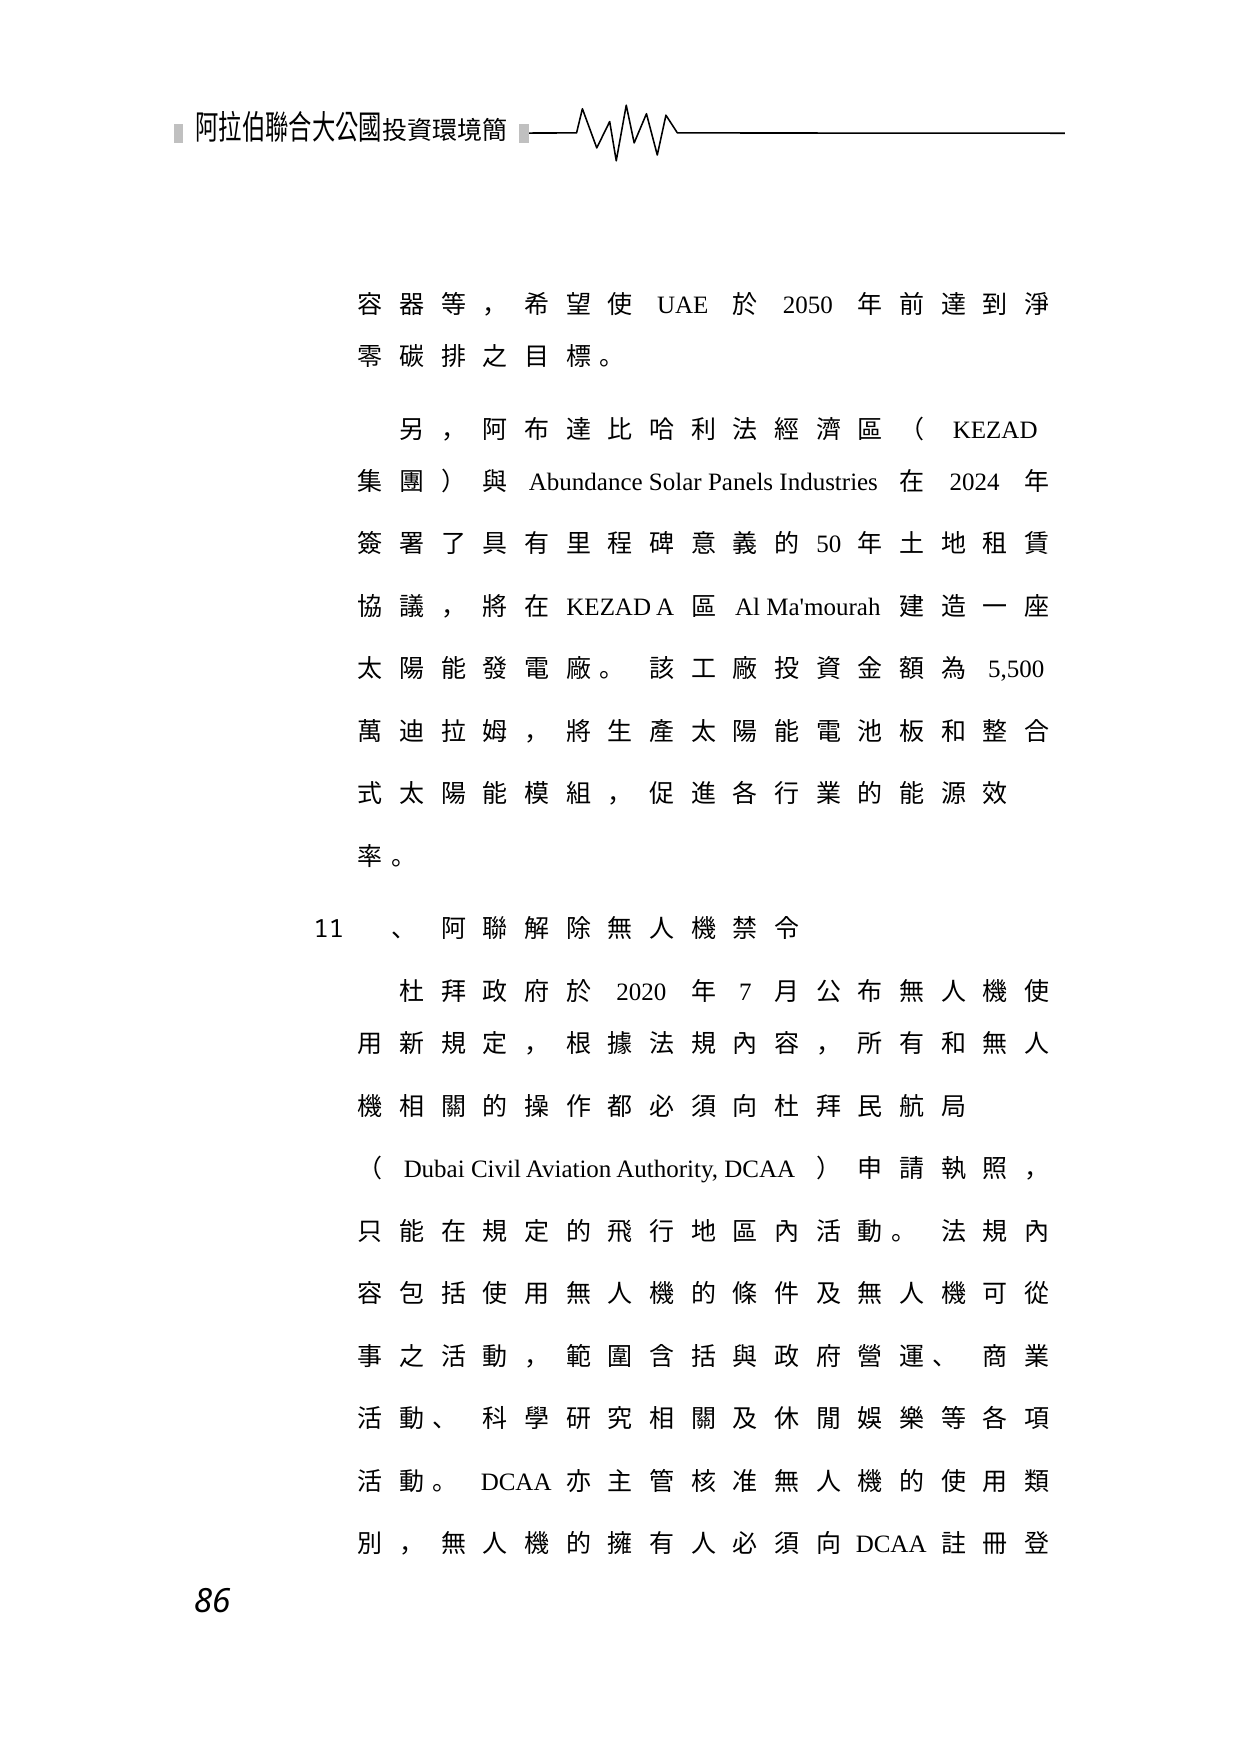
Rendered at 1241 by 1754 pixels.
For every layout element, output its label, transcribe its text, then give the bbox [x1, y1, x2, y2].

text 杜拜政府於2020年7月公布無人機使用新規定，根據法規內容，所有和無人機相關的操作都必須向杜拜民航局（Dubai Civil Aviation Authority, DCAA）申請執照，只能在規定的飛行地區內活動。法規內容包括使用無人機的條件及無人機可從事之活動，範圍含括與政府營運、商業活動、科學研究相關及休閒娛樂等各項活動。DCAA亦主管核准無人機的使用類別，無人機的擁有人必須向DCAA註冊登 [330, 938, 1058, 1563]
text 容器等，希望使UAE於2050年前達到淨零碳排之目標。 [330, 250, 1058, 375]
text 11、阿聯解除無人機禁令 [281, 875, 1058, 938]
text 另，阿布達比哈利法經濟區（KEZAD集團）與Abundance Solar Panels Industries在2024年簽署了具有里程碑意義的50年土地租賃協議，將在KEZAD A區Al Ma'mourah建造一座太陽能發電廠。該工廠投資金額為5,500萬迪拉姆，將生產太陽能電池板和整合式太陽能模組，促進各行業的能源效率。 [330, 375, 1058, 875]
